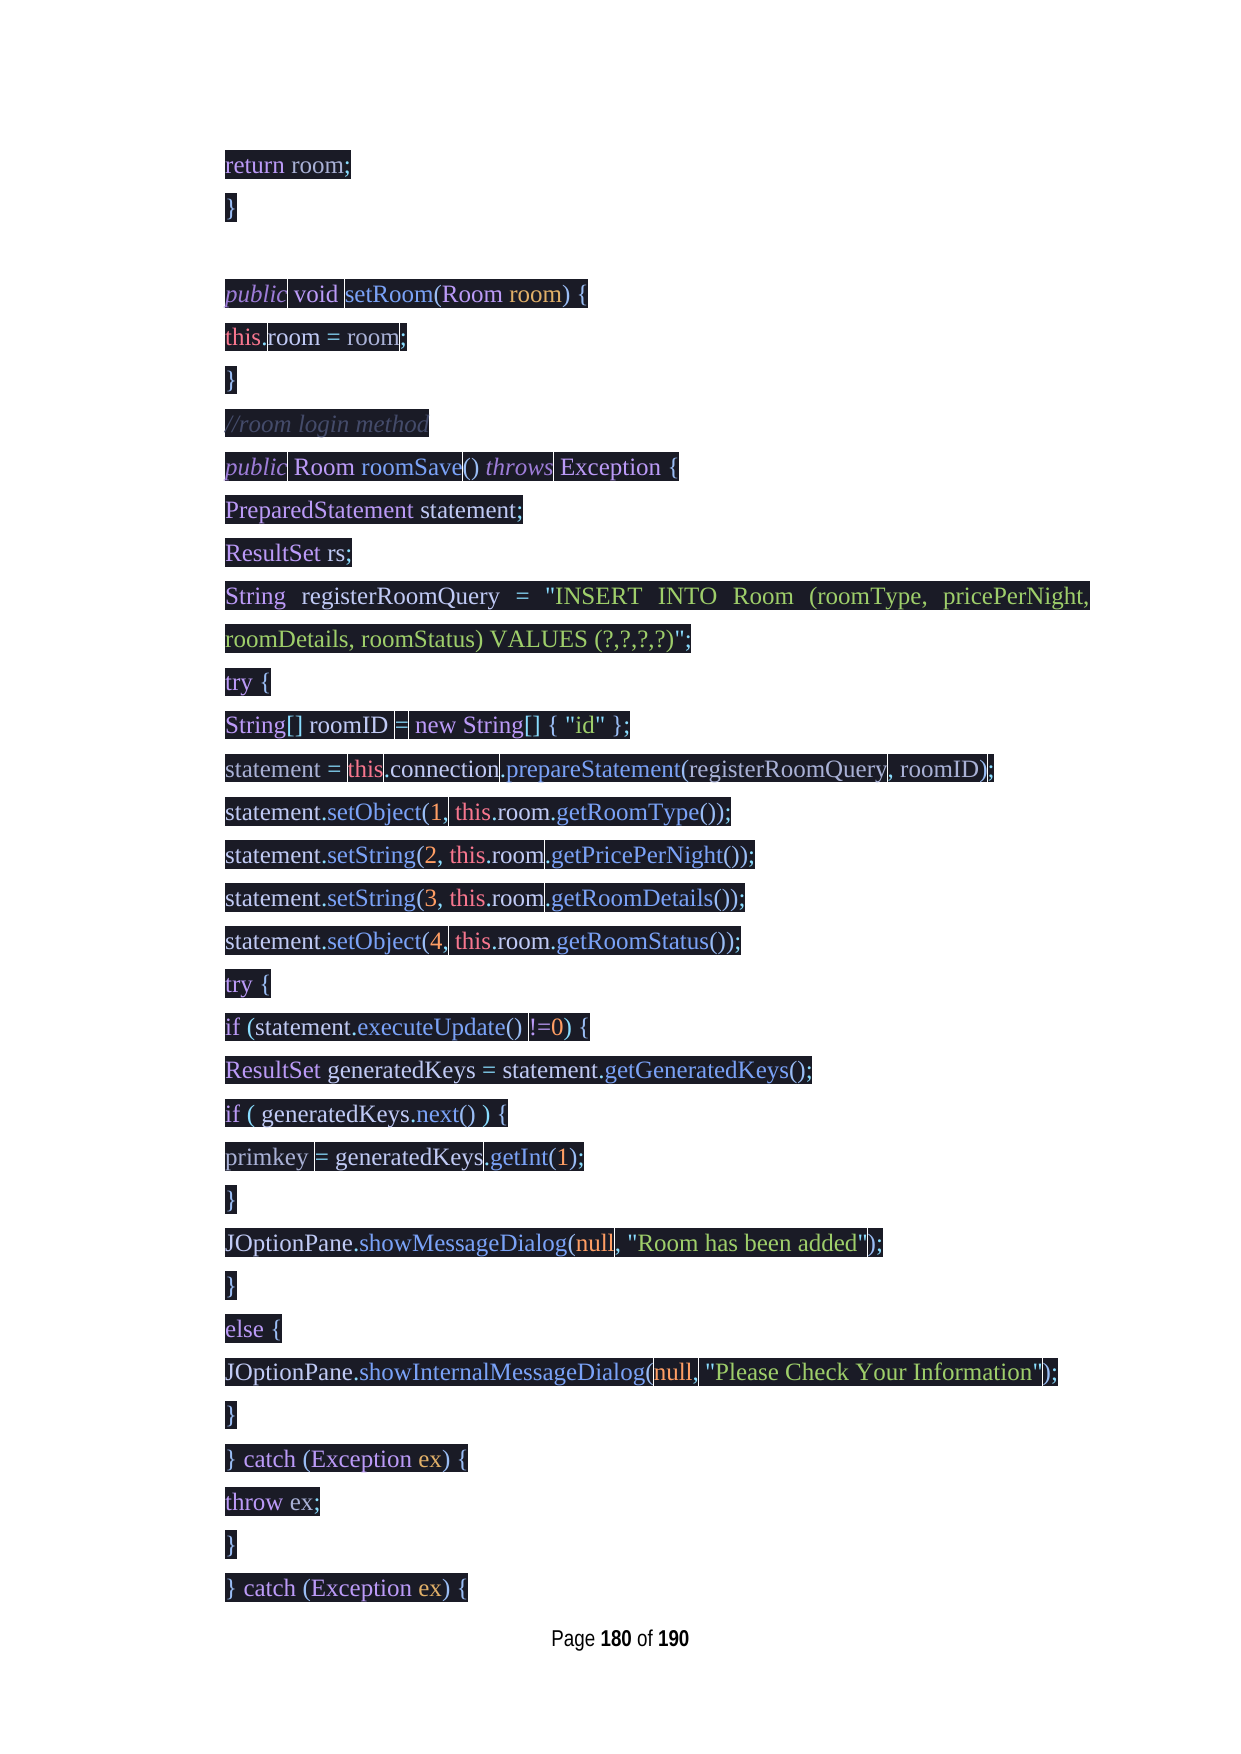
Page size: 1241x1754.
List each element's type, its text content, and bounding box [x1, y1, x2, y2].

text statement.setObject(1, this.room.getRoomType()); [225, 797, 1090, 826]
text JOptionPane.showMessageDialog(null, "Room has been added"); [225, 1228, 1090, 1257]
text String registerRoomQuery = "INSERT INTO Room (roomType, pricePerNight, roomDetails, roomStatus) VALUES (?,?,?,?)"; [225, 581, 1090, 653]
text } [225, 1271, 1090, 1300]
text //room login method [225, 409, 1090, 437]
text primkey = generatedKeys.getInt(1); [225, 1142, 1090, 1171]
text ResultSet rs; [225, 538, 1090, 567]
text } [225, 1185, 1090, 1214]
text public void setRoom(Room room) { [225, 279, 1090, 308]
text try { [225, 667, 1090, 696]
text ResultSet generatedKeys = statement.getGeneratedKeys(); [225, 1056, 1090, 1084]
text if ( generatedKeys.next() ) { [225, 1099, 1090, 1127]
text if (statement.executeUpdate() !=0) { [225, 1012, 1090, 1041]
text } [225, 1401, 1090, 1429]
text statement.setString(2, this.room.getPricePerNight()); [225, 840, 1090, 869]
text } catch (Exception ex) { [225, 1573, 1090, 1602]
text this.room = room; [225, 322, 1090, 351]
text try { [225, 969, 1090, 998]
text } catch (Exception ex) { [225, 1444, 1090, 1472]
text throw ex; [225, 1487, 1090, 1516]
text String[] roomID = new String[] { "id" }; [225, 711, 1090, 739]
text else { [225, 1314, 1090, 1343]
text statement.setString(3, this.room.getRoomDetails()); [225, 883, 1090, 912]
text return room; [225, 150, 1090, 179]
text statement = this.connection.prepareStatement(registerRoomQuery, roomID); [225, 754, 1090, 782]
text } [225, 193, 1090, 222]
text } [225, 366, 1090, 394]
text public Room roomSave() throws Exception { [225, 452, 1090, 481]
text } [225, 1530, 1090, 1559]
text PreparedStatement statement; [225, 495, 1090, 524]
text statement.setObject(4, this.room.getRoomStatus()); [225, 926, 1090, 955]
text JOptionPane.showInternalMessageDialog(null, "Please Check Your Information"); [225, 1357, 1090, 1386]
